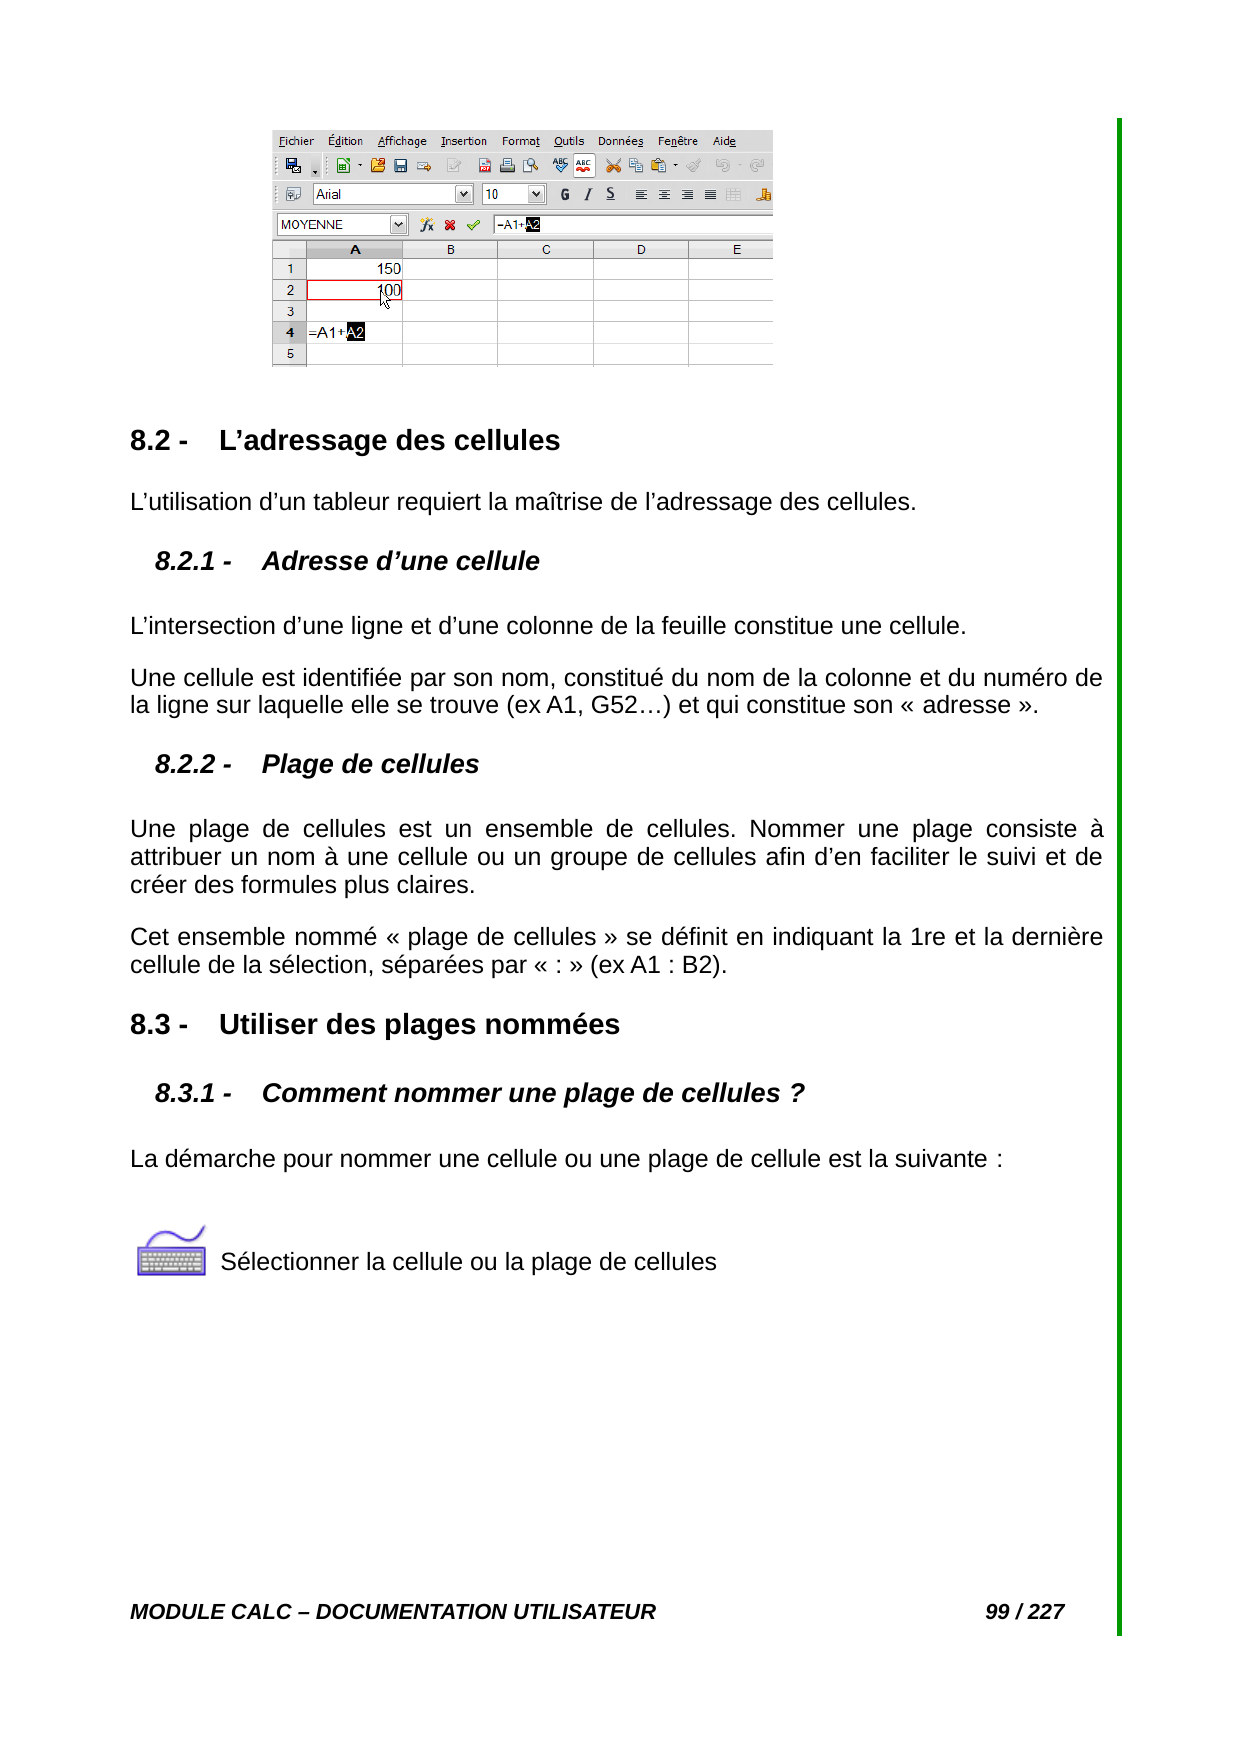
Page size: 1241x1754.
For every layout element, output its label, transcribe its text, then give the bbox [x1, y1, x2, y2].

subtitle Adresse d’une cellule [155, 546, 1105, 576]
text Une plage de cellules est un ensemble de cellules. Nommer une plage consiste à attribuer un nom à une cellule ou un groupe de cellules afin d’en faciliter le suivi et de créer des formules plus claires. [130, 815, 1105, 899]
subtitle Comment nommer une plage de cellules ? [155, 1078, 1105, 1108]
text L’utilisation d’un tableur requiert la maîtrise de l’adressage des cellules. [130, 488, 1105, 516]
subtitle L’adressage des cellules [130, 424, 1105, 456]
text Une cellule est identifiée par son nom, constitué du nom de la colonne et du numéro de la ligne sur laquelle elle se trouve (ex A1, G52…) et qui constitue son « adresse ». [130, 663, 1105, 719]
picture [133, 1214, 209, 1290]
subtitle Utiliser des plages nommées [130, 1008, 1105, 1040]
subtitle Plage de cellules [155, 749, 1105, 779]
text L’intersection d’une ligne et d’une colonne de la feuille constitue une cellule. [130, 612, 1105, 640]
picture [272, 130, 773, 367]
text La démarche pour nommer une cellule ou une plage de cellule est la suivante : [130, 1144, 1105, 1172]
text Cet ensemble nommé « plage de cellules » se définit en indiquant la 1re et la dernière cellule de la sélection, séparées par « : » (ex A1 : B2). [130, 922, 1105, 978]
text Sélectionner la cellule ou la plage de cellules [209, 1248, 1105, 1276]
